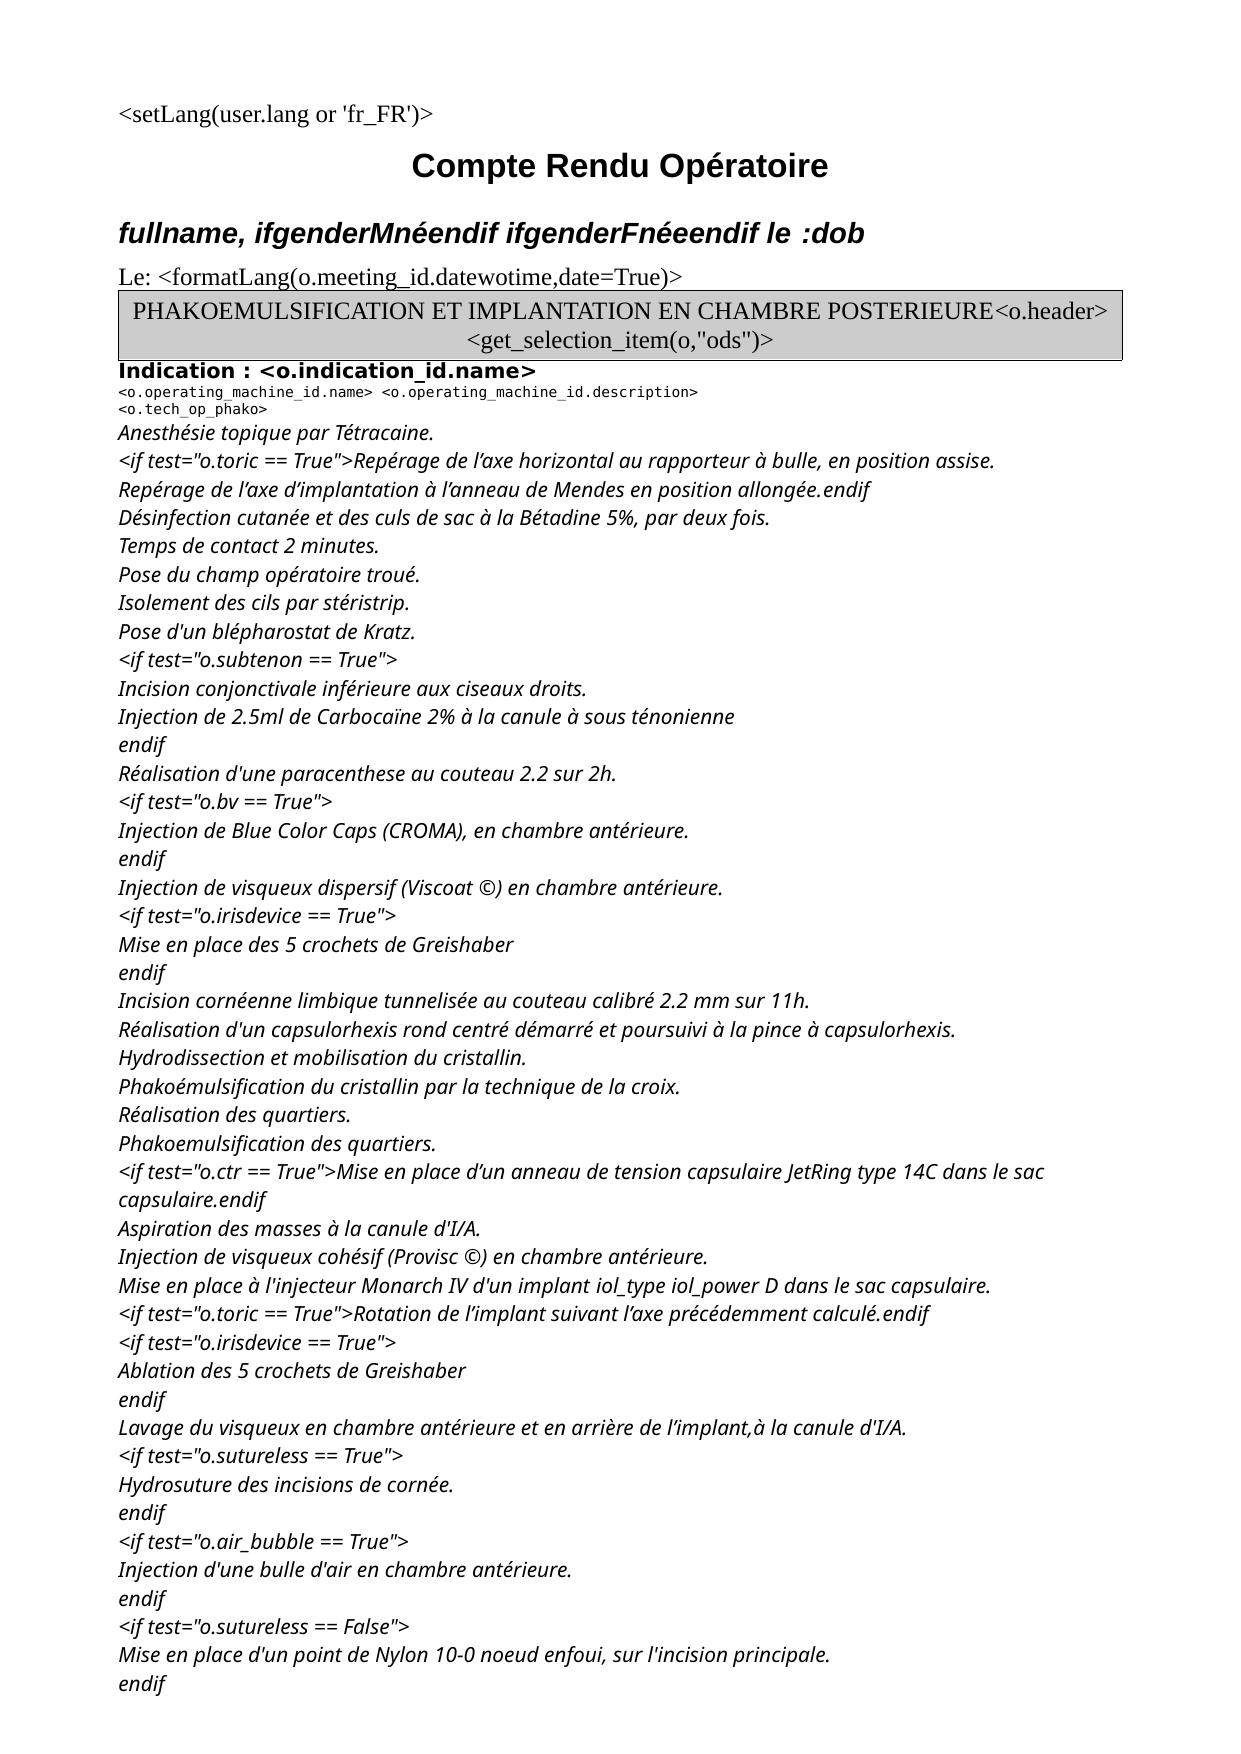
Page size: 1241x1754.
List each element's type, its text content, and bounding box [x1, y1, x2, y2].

text <if test="o.irisdevice == True"> [118, 901, 1122, 930]
text endif [118, 1498, 1122, 1527]
text Injection de 2.5ml de Carbocaïne 2% à la canule à sous ténonienne [118, 702, 1122, 731]
table_header PHAKOEMULSIFICATION ET IMPLANTATION EN CHAMBRE POSTERIEURE<o.header> <get_selection_item(o,"ods")> [119, 291, 1122, 359]
subtitle fullname, ifgenderMnéendif ifgenderFnéeendif le :dob [118, 216, 1122, 249]
text Injection d'une bulle d'air en chambre antérieure. [118, 1555, 1122, 1584]
text <if test="o.sutureless == True"> [118, 1442, 1122, 1470]
text Aspiration des masses à la canule d'I/A. [118, 1214, 1122, 1242]
text endif [118, 958, 1122, 987]
text Indication : <o.indication_id.name> [118, 361, 1122, 384]
text <if test="o.toric == True">Rotation de l’implant suivant l’axe précédemment calculé.endif [118, 1299, 1122, 1328]
text <o.operating_machine_id.name> <o.operating_machine_id.description> [118, 384, 1122, 401]
text Incision cornéenne limbique tunnelisée au couteau calibré 2.2 mm sur 11h. [118, 987, 1122, 1015]
text Lavage du visqueux en chambre antérieure et en arrière de l’implant,à la canule d'I/A. [118, 1413, 1122, 1442]
text Désinfection cutanée et des culs de sac à la Bétadine 5%, par deux fois. [118, 503, 1122, 532]
text Réalisation des quartiers. [118, 1100, 1122, 1129]
text <if test="o.toric == True">Repérage de l’axe horizontal au rapporteur à bulle, en position assise. Repérage de l’axe d’implantation à l’anneau de Mendes en position allongée.endif [118, 446, 1122, 503]
text Le: <formatLang(o.meeting_id.datewotime,date=True)> [118, 262, 1122, 290]
text Ablation des 5 crochets de Greishaber [118, 1356, 1122, 1385]
text Incision conjonctivale inférieure aux ciseaux droits. [118, 674, 1122, 702]
text <setLang(user.lang or 'fr_FR')> [118, 99, 1122, 128]
text <if test="o.subtenon == True"> [118, 645, 1122, 674]
text Réalisation d'un capsulorhexis rond centré démarré et poursuivi à la pince à capsulorhexis. [118, 1015, 1122, 1043]
text <if test="o.irisdevice == True"> [118, 1328, 1122, 1356]
text <if test="o.air_bubble == True"> [118, 1527, 1122, 1555]
text endif [118, 1584, 1122, 1612]
text Pose d'un blépharostat de Kratz. [118, 617, 1122, 645]
text Injection de visqueux cohésif (Provisc ©) en chambre antérieure. [118, 1242, 1122, 1271]
text Injection de Blue Color Caps (CROMA), en chambre antérieure. [118, 816, 1122, 844]
text Hydrosuture des incisions de cornée. [118, 1470, 1122, 1498]
text <o.tech_op_phako> [118, 401, 1122, 418]
text Injection de visqueux dispersif (Viscoat ©) en chambre antérieure. [118, 873, 1122, 901]
text endif [118, 1669, 1122, 1697]
text <if test="o.sutureless == False"> [118, 1612, 1122, 1641]
text Mise en place à l'injecteur Monarch IV d'un implant iol_type iol_power D dans le sac capsulaire. [118, 1271, 1122, 1299]
subtitle Compte Rendu Opératoire [118, 146, 1122, 185]
text Mise en place des 5 crochets de Greishaber [118, 930, 1122, 958]
text <if test="o.ctr == True">Mise en place d’un anneau de tension capsulaire JetRing type 14C dans le sac capsulaire.endif [118, 1157, 1122, 1214]
text endif [118, 844, 1122, 873]
text Mise en place d'un point de Nylon 10-0 noeud enfoui, sur l'incision principale. [118, 1641, 1122, 1669]
text endif [118, 1385, 1122, 1413]
text endif [118, 731, 1122, 759]
text Temps de contact 2 minutes. [118, 532, 1122, 560]
text <if test="o.bv == True"> [118, 787, 1122, 816]
text Isolement des cils par stéristrip. [118, 588, 1122, 617]
text Phakoémulsification du cristallin par la technique de la croix. [118, 1072, 1122, 1100]
text Pose du champ opératoire troué. [118, 560, 1122, 588]
text Réalisation d'une paracenthese au couteau 2.2 sur 2h. [118, 759, 1122, 787]
text Anesthésie topique par Tétracaine. [118, 418, 1122, 446]
text Hydrodissection et mobilisation du cristallin. [118, 1043, 1122, 1072]
text Phakoemulsification des quartiers. [118, 1129, 1122, 1157]
